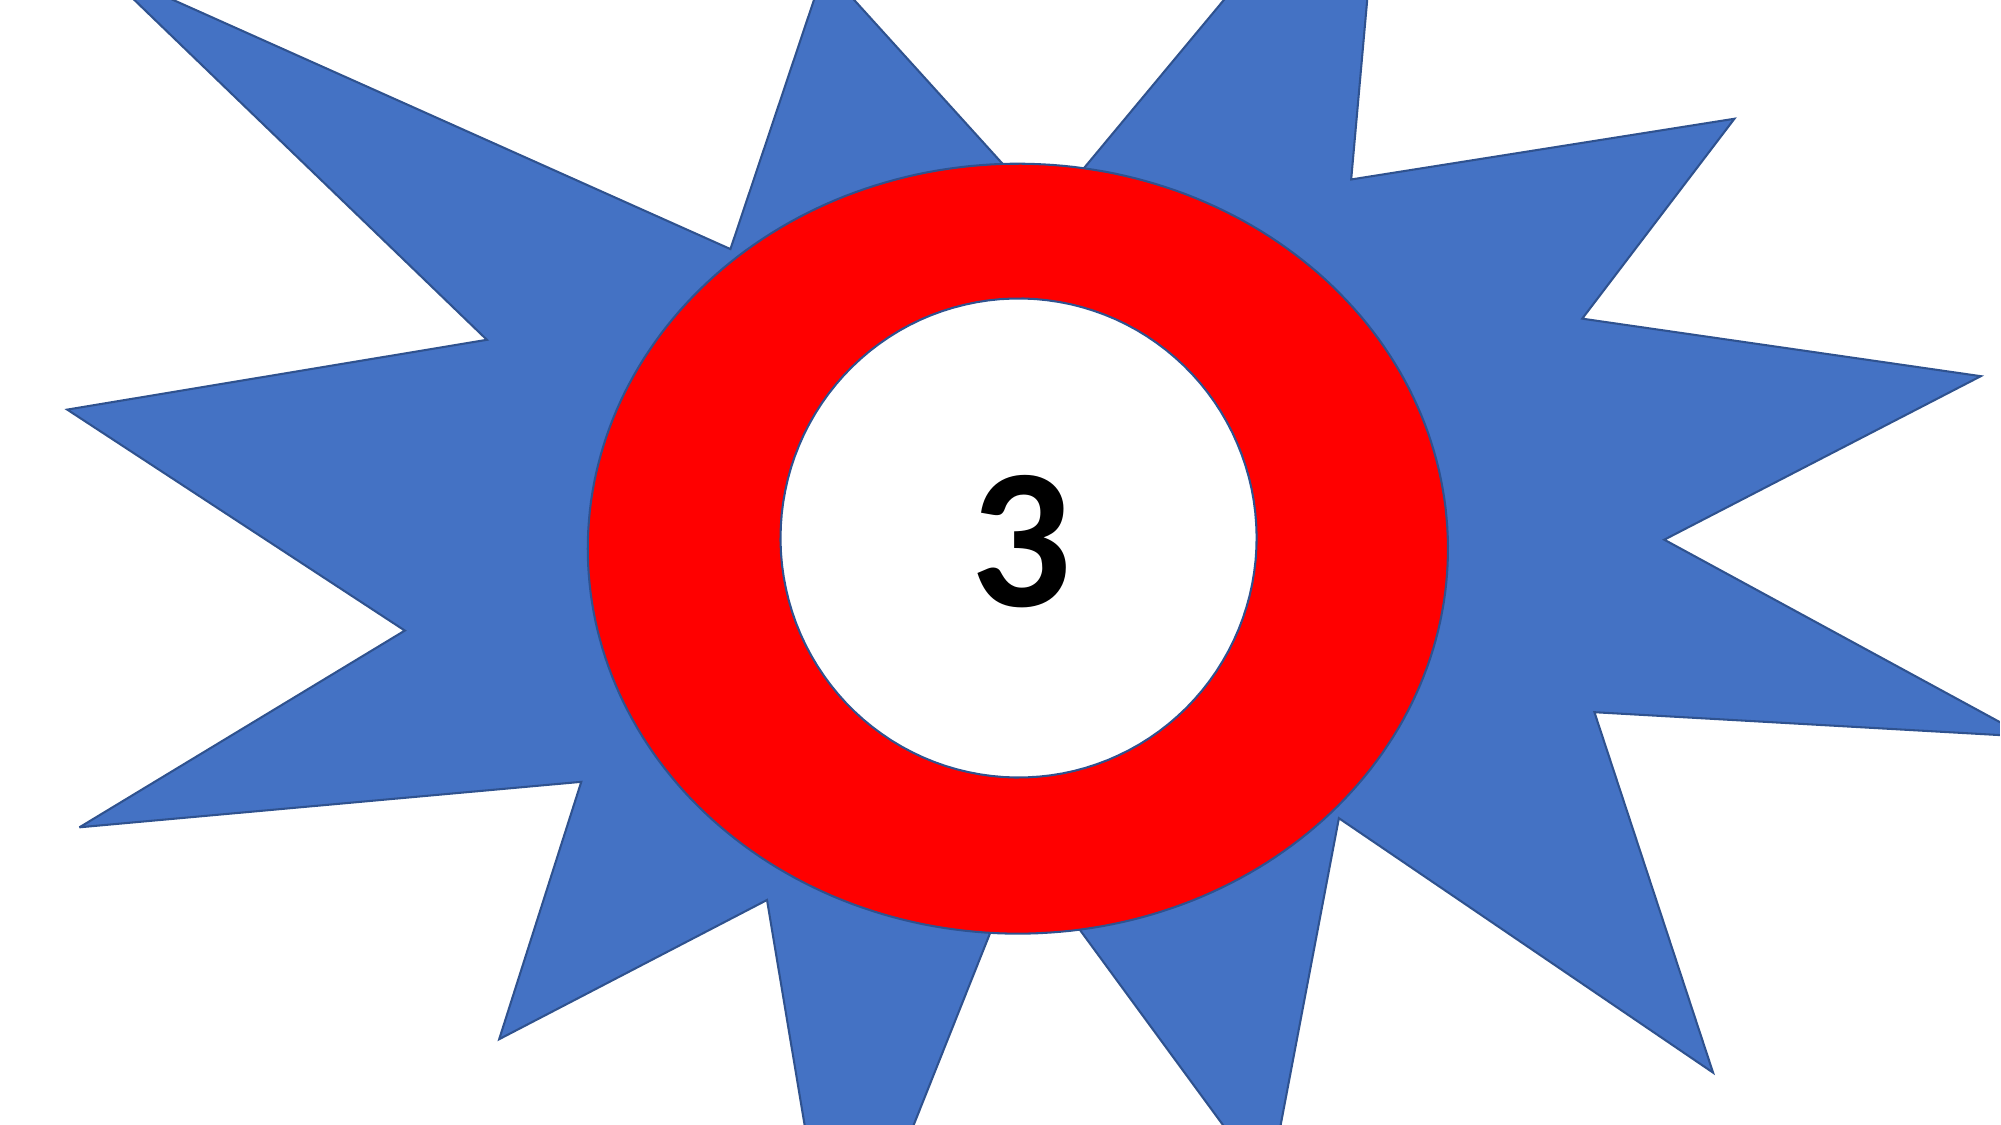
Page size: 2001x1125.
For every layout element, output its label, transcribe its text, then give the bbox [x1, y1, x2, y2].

text_box 3 [955, 398, 1273, 657]
text_box [67, 0, 2000, 1125]
